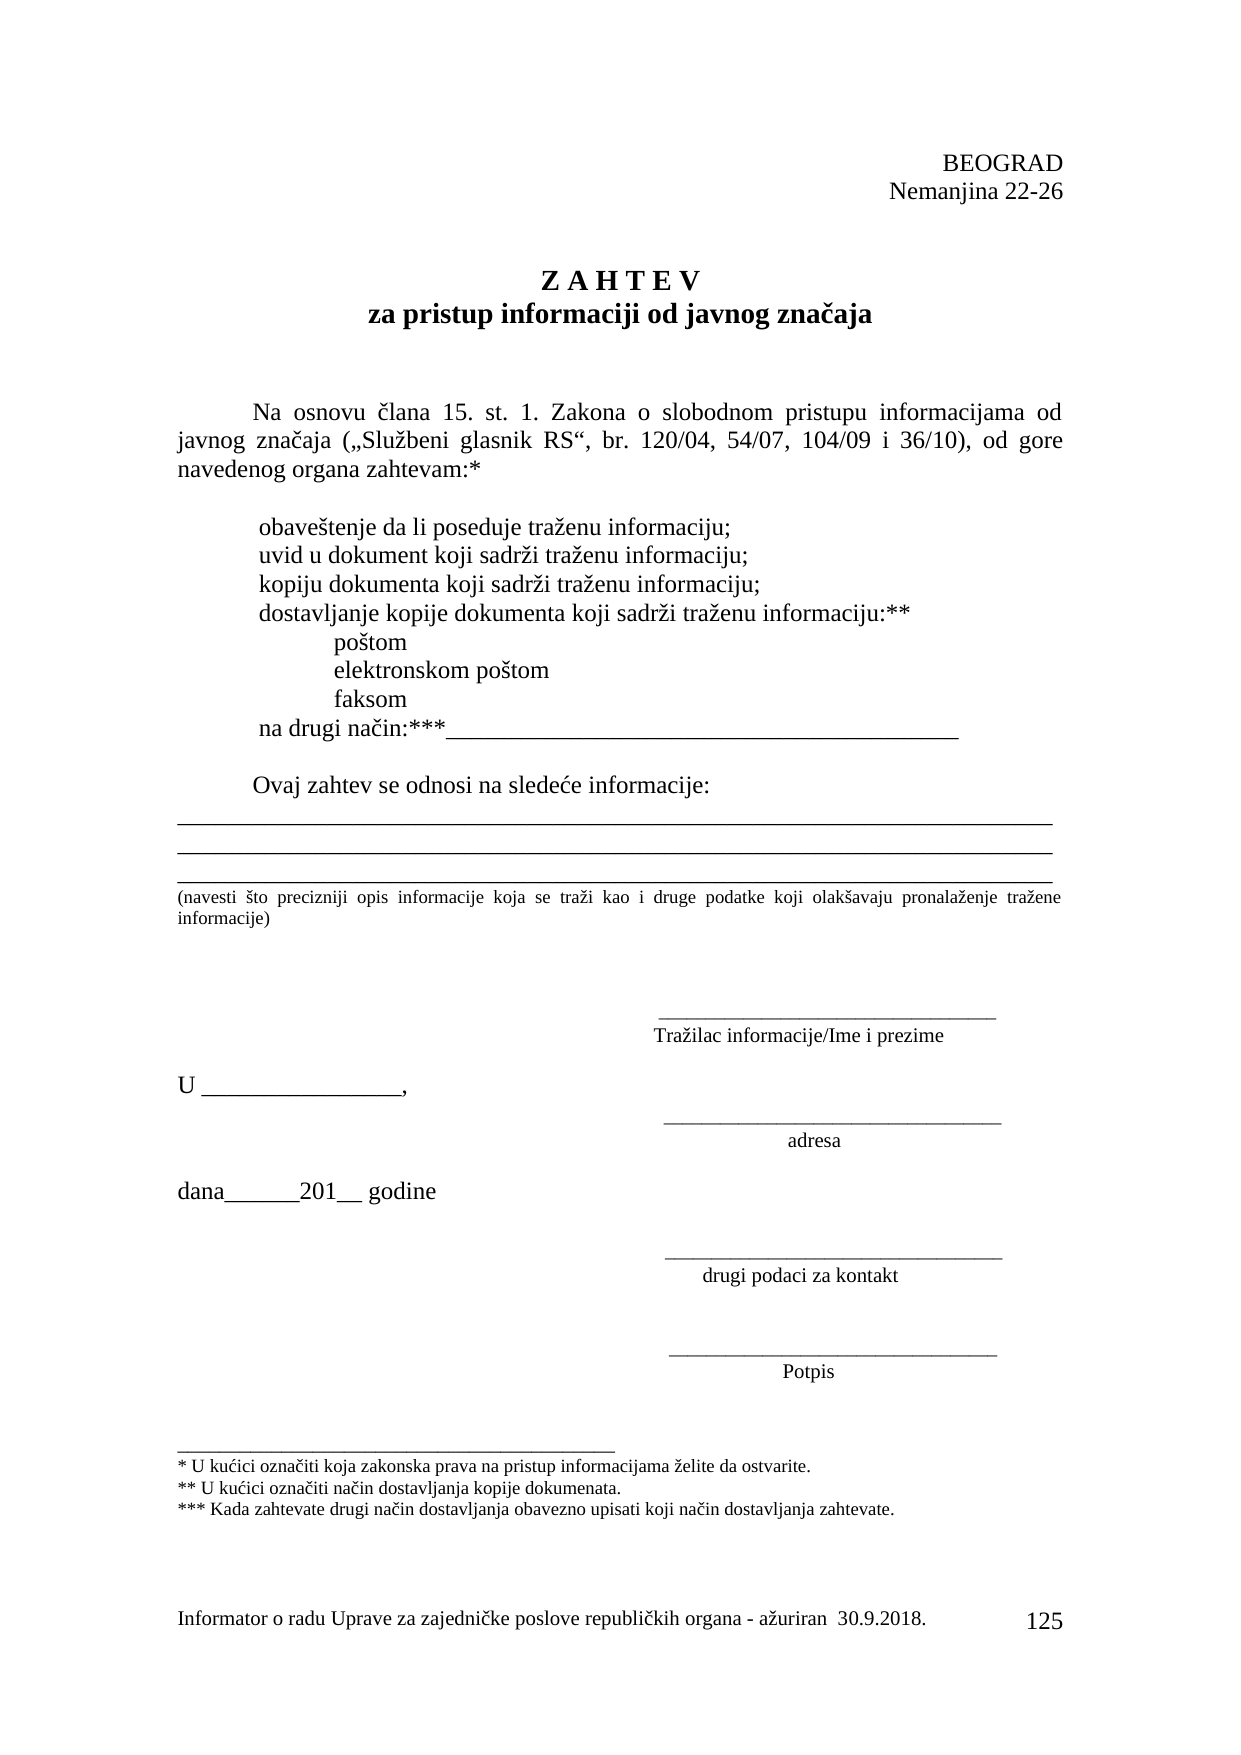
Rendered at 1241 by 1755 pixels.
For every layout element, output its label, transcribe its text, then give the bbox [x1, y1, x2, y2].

text ⁫ uvid u dokument koji sadrži traženu informaciju; [177, 541, 1063, 569]
text (navesti što precizniji opis informacije koja se traži kao i druge podatke koji olakšavaju pronalaženje tražene informacije) [177, 886, 1063, 929]
text Ovaj zahtev se odnosi na sledeće informacije: [177, 771, 1063, 799]
text ⁫ kopiju dokumenta koji sadrži traženu informaciju; [177, 569, 1063, 598]
text za pristup informaciji od javnog značaja [177, 296, 1063, 330]
text ** U kućici označiti način dostavlјanja kopije dokumenata. [177, 1477, 1063, 1498]
text ⁫ elektronskom poštom [252, 656, 1063, 684]
text Z A H T E V [177, 263, 1063, 296]
text Na osnovu člana 15. st. 1. Zakona o slobodnom pristupu informacijama od javnog značaja („Službeni glasnik RS“, br. 120/04, 54/07, 104/09 i 36/10), od gore navedenog organa zahtevam:* [177, 397, 1063, 483]
text ⁫ na drugi način:***_________________________________________ [177, 713, 1063, 742]
text __________________________________________ [177, 1431, 1063, 1455]
text adresa [177, 1128, 1063, 1152]
text ⁫ poštom [252, 627, 1063, 656]
text U ________________, ____________________________________ [177, 1071, 1063, 1128]
text BEOGRAD [177, 148, 1063, 176]
text dana______201__ godine ____________________________________ [177, 1176, 1063, 1262]
text drugi podaci za kontakt [177, 1262, 1063, 1287]
text Tražilac informacije/Ime i prezime [177, 1022, 1063, 1047]
text * U kućici označiti koja zakonska prava na pristup informacijama želite da ostvarite. [177, 1455, 1063, 1477]
text ⁫ dostavlјanje kopije dokumenta koji sadrži traženu informaciju:** [177, 598, 1063, 627]
text ⁫ faksom [252, 684, 1063, 713]
text ___________________________________ [177, 1311, 1063, 1359]
text Potpis [177, 1359, 1063, 1383]
text ⁫ obaveštenje da li poseduje traženu informaciju; [177, 512, 1063, 541]
text __________________________________________________________________________________________________________________________________________________________________________________________________________________ [177, 799, 1063, 886]
text ____________________________________ [552, 974, 1063, 1022]
text *** Kada zahtevate drugi način dostavlјanja obavezno upisati koji način dostavlјanja zahtevate. [177, 1498, 1063, 1520]
text Nemanjina 22-26 [177, 176, 1063, 205]
